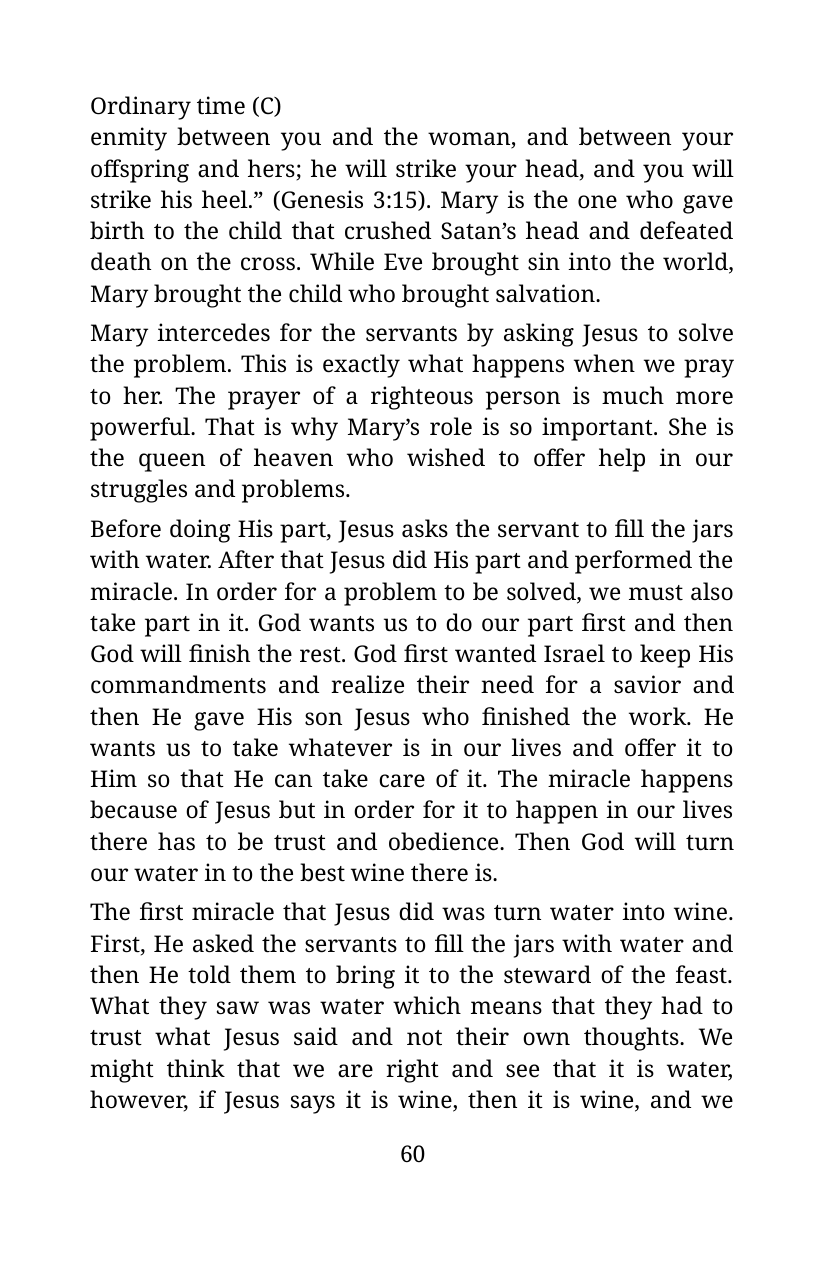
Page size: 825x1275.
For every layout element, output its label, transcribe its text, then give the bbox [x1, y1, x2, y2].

text Before doing His part, Jesus asks the servant to fill the jars with water. After that Jesus did His part and performed the miracle. In order for a problem to be solved, we must also take part in it. God wants us to do our part first and then God will finish the rest. God first wanted Israel to keep His commandments and realize their need for a savior and then He gave His son Jesus who finished the work. He wants us to take whatever is in our lives and offer it to Him so that He can take care of it. The miracle happens because of Jesus but in order for it to happen in our lives there has to be trust and obedience. Then God will turn our water in to the best wine there is. [90, 513, 735, 888]
text Mary intercedes for the servants by asking Jesus to solve the problem. This is exactly what happens when we pray to her. The prayer of a righteous person is much more powerful. That is why Mary’s role is so important. She is the queen of heaven who wished to offer help in our struggles and problems. [90, 317, 735, 504]
text enmity between you and the woman, and between your offspring and hers; he will strike your head, and you will strike his heel.” (Genesis 3:15). Mary is the one who gave birth to the child that crushed Satan’s head and defeated death on the cross. While Eve brought sin into the world, Mary brought the child who brought salvation. [90, 121, 735, 309]
text The first miracle that Jesus did was turn water into wine. First, He asked the servants to fill the jars with water and then He told them to bring it to the steward of the feast. What they saw was water which means that they had to trust what Jesus said and not their own thoughts. We might think that we are right and see that it is water, however, if Jesus says it is wine, then it is wine, and we [90, 896, 735, 1115]
